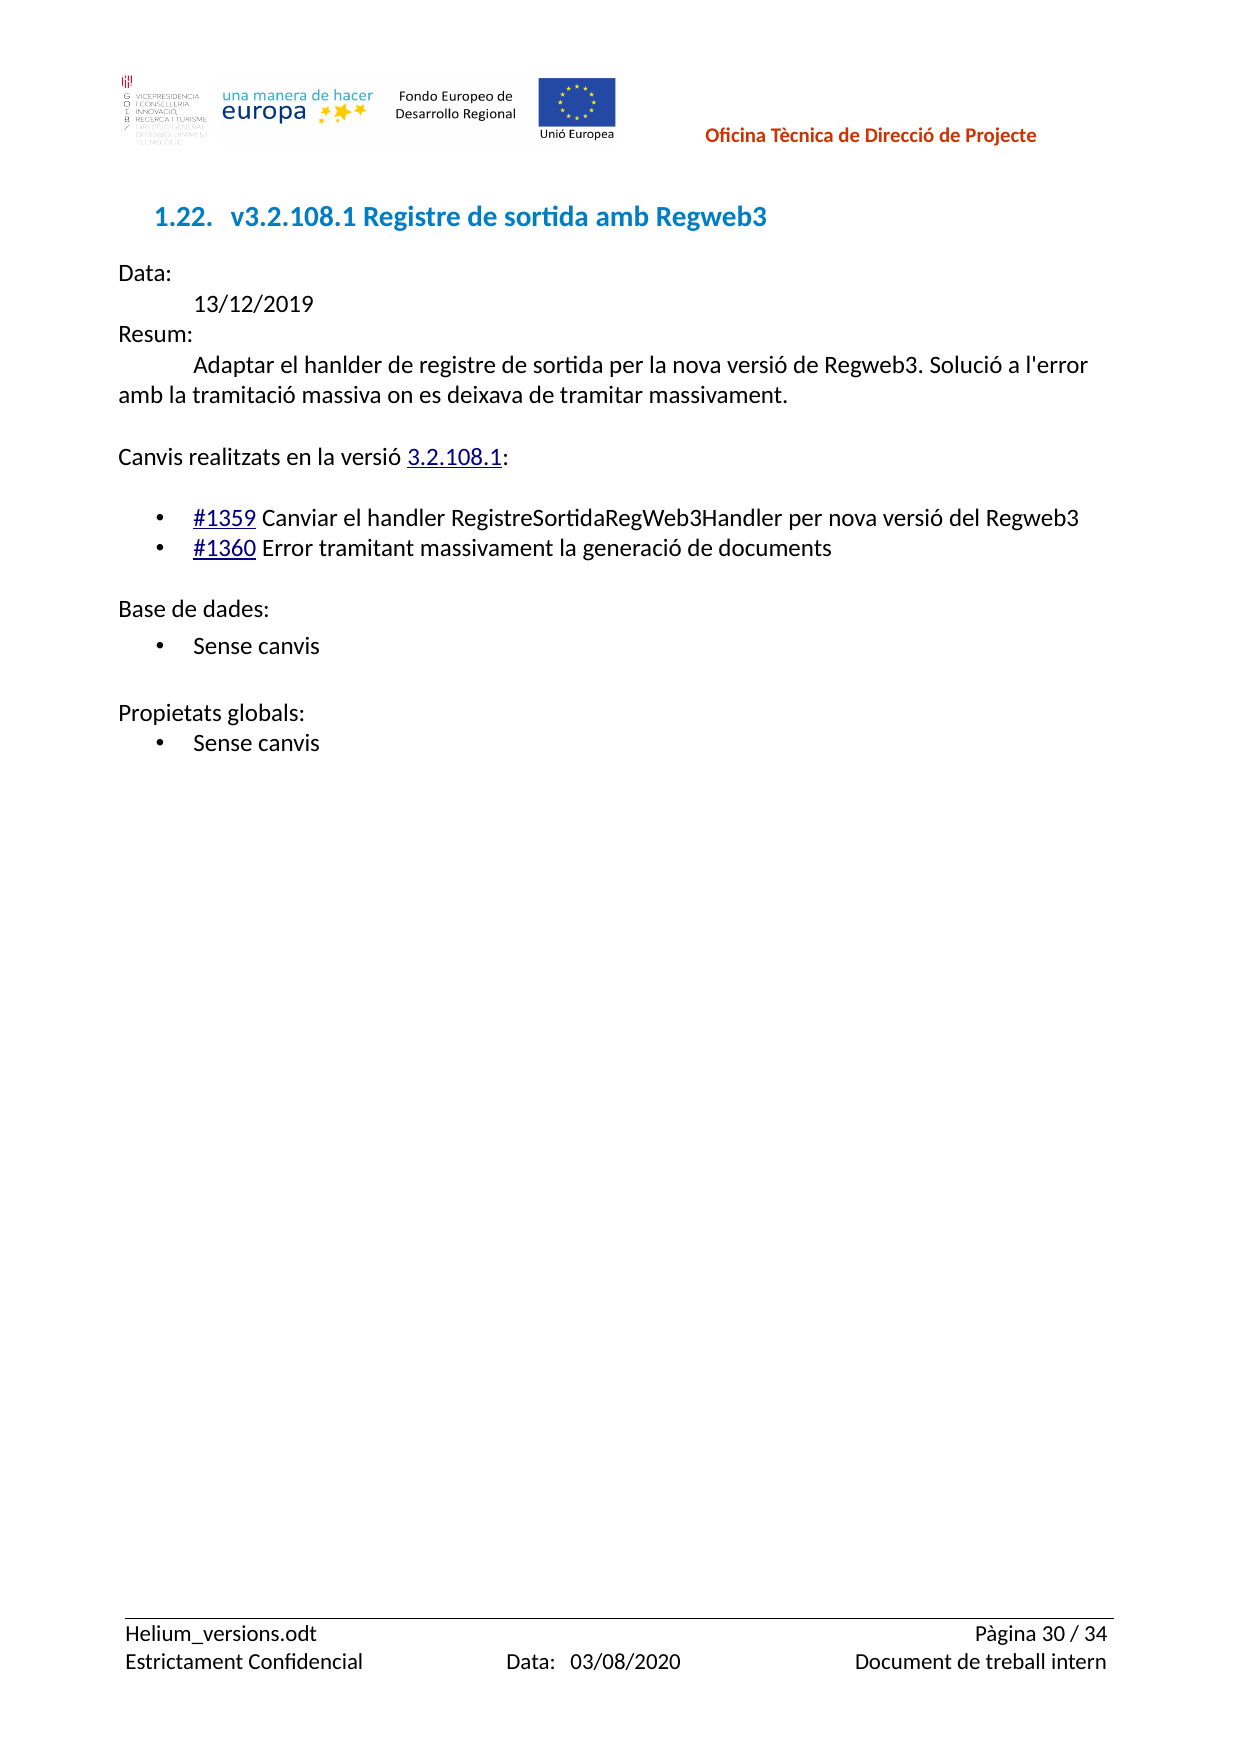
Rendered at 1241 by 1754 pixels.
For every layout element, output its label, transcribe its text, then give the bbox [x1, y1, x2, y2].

text 13/12/2019 [118, 288, 1122, 319]
picture [118, 73, 213, 147]
list #1360 Error tramitant massivament la generació de documents [156, 532, 1122, 563]
text Adaptar el hanlder de registre de sortida per la nova versió de Regweb3. Solució a l'error amb la tramitació massiva on es deixava de tramitar massivament. [118, 349, 1122, 410]
text Base de dades: [118, 593, 1122, 624]
list Sense canvis [156, 630, 1122, 660]
text Propietats globals: [118, 697, 1122, 727]
picture [219, 73, 621, 147]
subtitle v3.2.108.1 Registre de sortida amb Regweb3 [153, 198, 1122, 234]
list Sense canvis [156, 727, 1122, 758]
text Canvis realitzats en la versió 3.2.108.1: [118, 441, 1122, 471]
text Data: [118, 258, 1122, 288]
list #1359 Canviar el handler RegistreSortidaRegWeb3Handler per nova versió del Regweb3 [156, 502, 1122, 532]
text Resum: [118, 319, 1122, 349]
